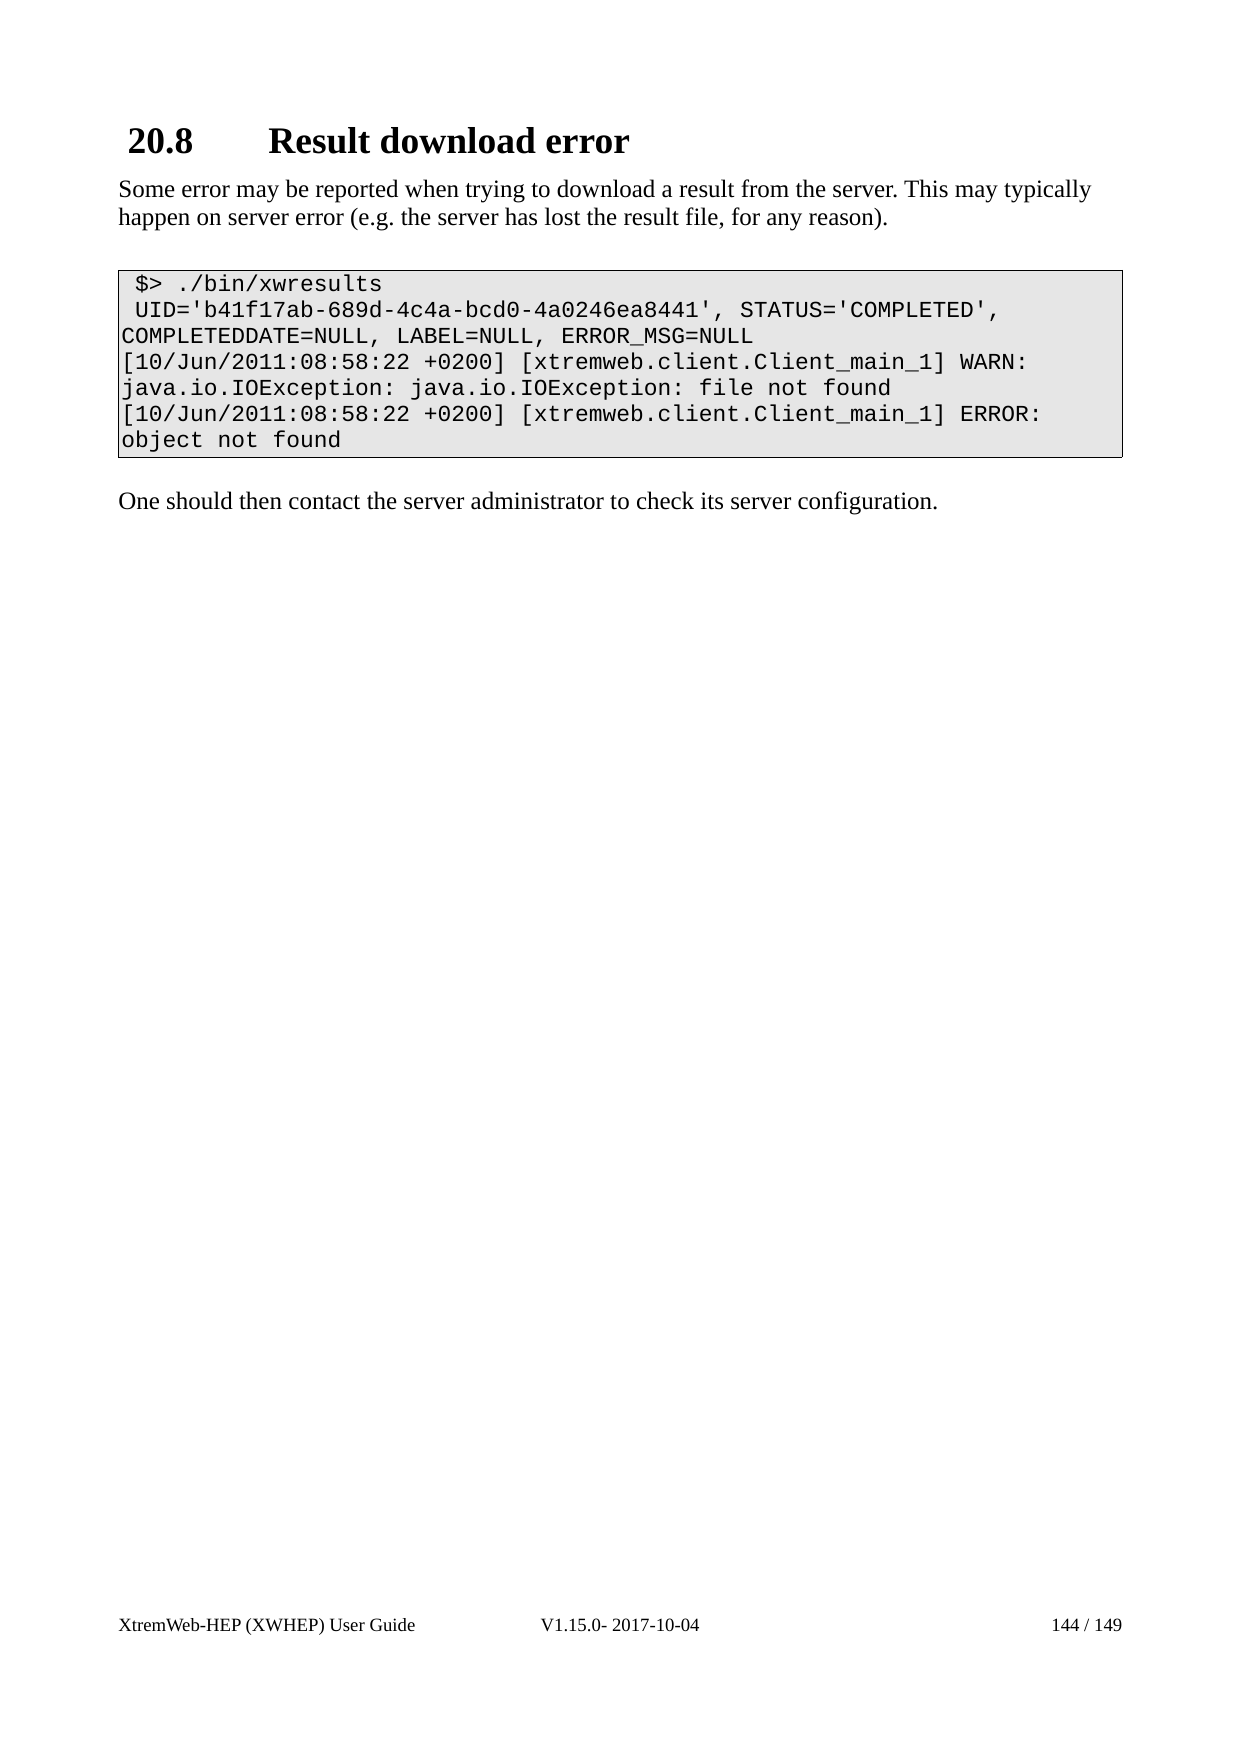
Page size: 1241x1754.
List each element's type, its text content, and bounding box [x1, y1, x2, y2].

text One should then contact the server administrator to check its server configuration. [118, 486, 1122, 515]
subtitle Result download error [118, 118, 1122, 161]
text [10/Jun/2011:08:58:22 +0200] [xtremweb.client.Client_main_1] WARN: java.io.IOException: java.io.IOException: file not found [119, 347, 1122, 399]
text $> ./bin/xwresults [119, 271, 1122, 296]
text [10/Jun/2011:08:58:22 +0200] [xtremweb.client.Client_main_1] ERROR: object not found [119, 399, 1122, 457]
text UID='b41f17ab-689d-4c4a-bcd0-4a0246ea8441', STATUS='COMPLETED', COMPLETEDDATE=NULL, LABEL=NULL, ERROR_MSG=NULL [119, 296, 1122, 347]
text Some error may be reported when trying to download a result from the server. This may typically happen on server error (e.g. the server has lost the result file, for any reason). [118, 174, 1122, 231]
